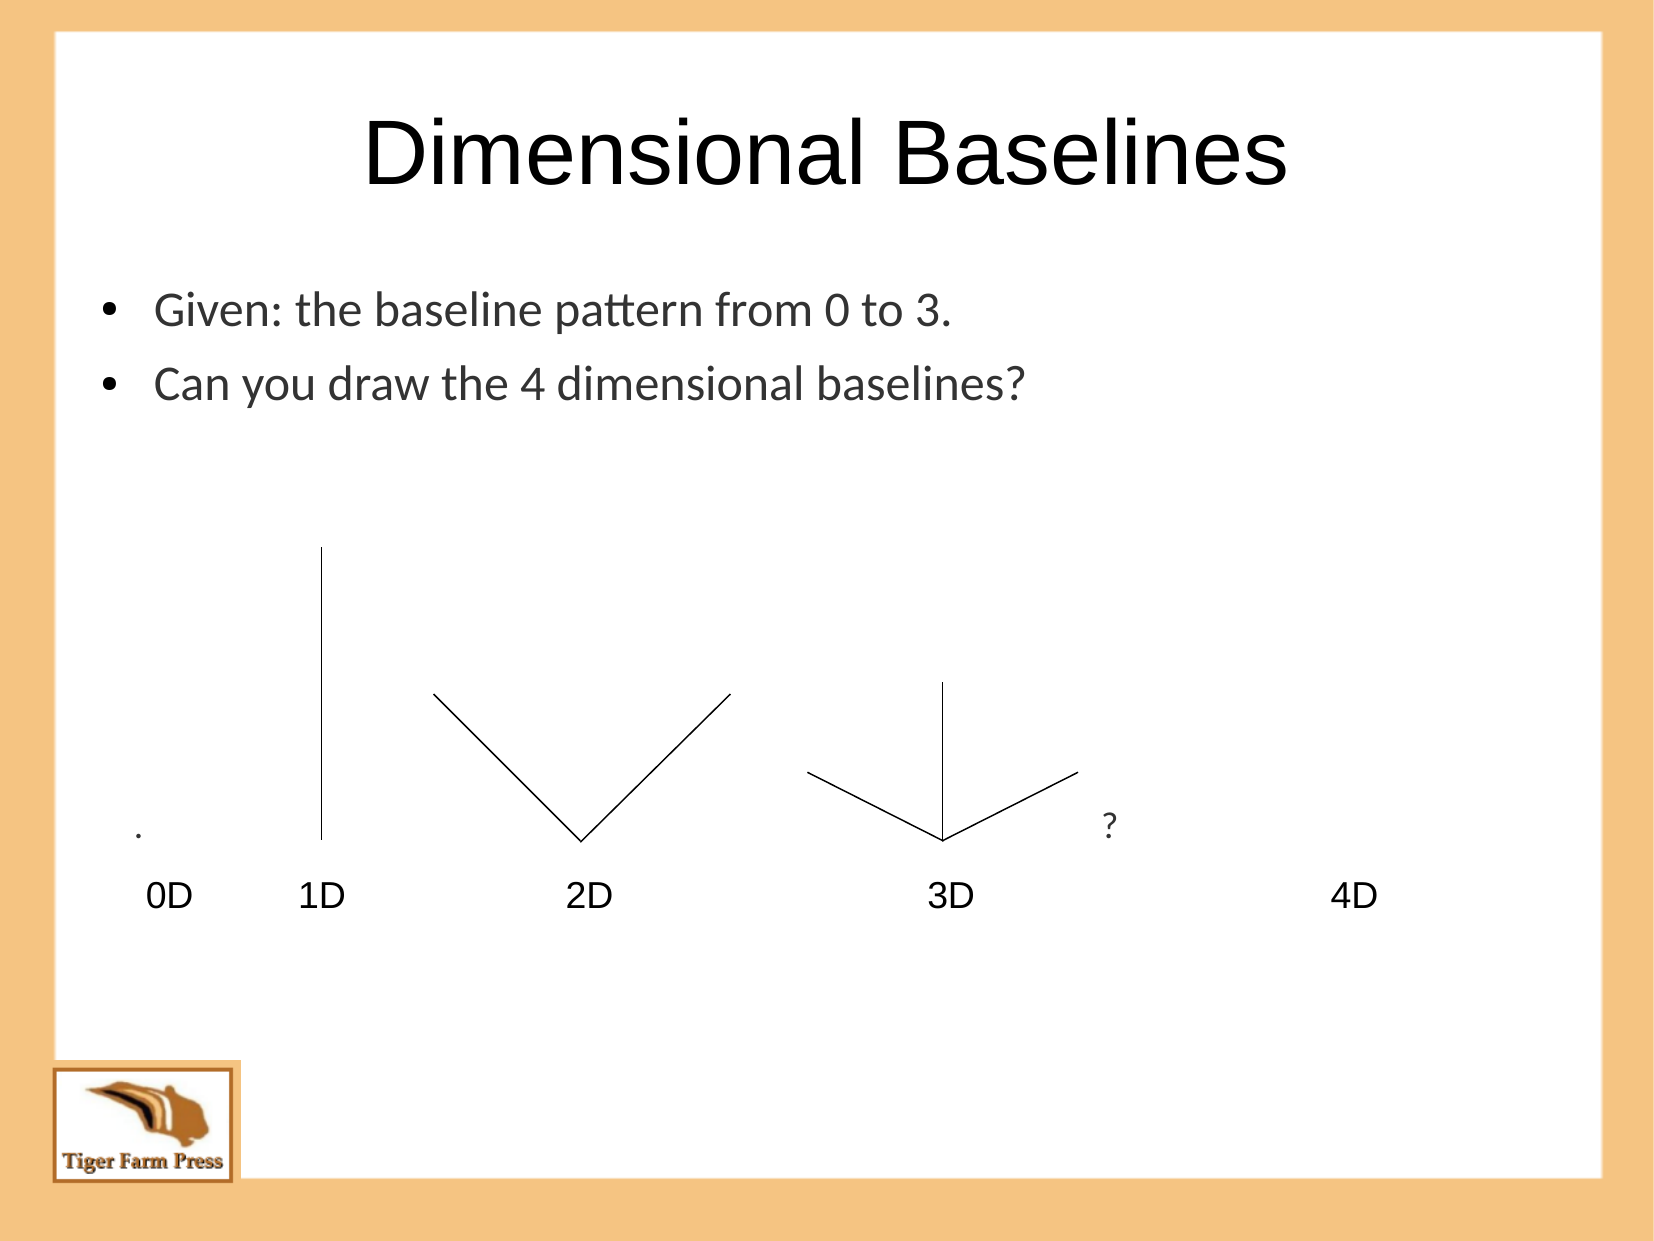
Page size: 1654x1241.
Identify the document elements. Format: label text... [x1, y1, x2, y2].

title Dimensional Baselines [82, 49, 1571, 257]
list Given: the baseline pattern from 0 to 3. Can you draw the 4 dimensional baselines? . ? 0D 1D 2D 3D 4D [82, 290, 1572, 1109]
picture [0, 0, 1654, 1241]
